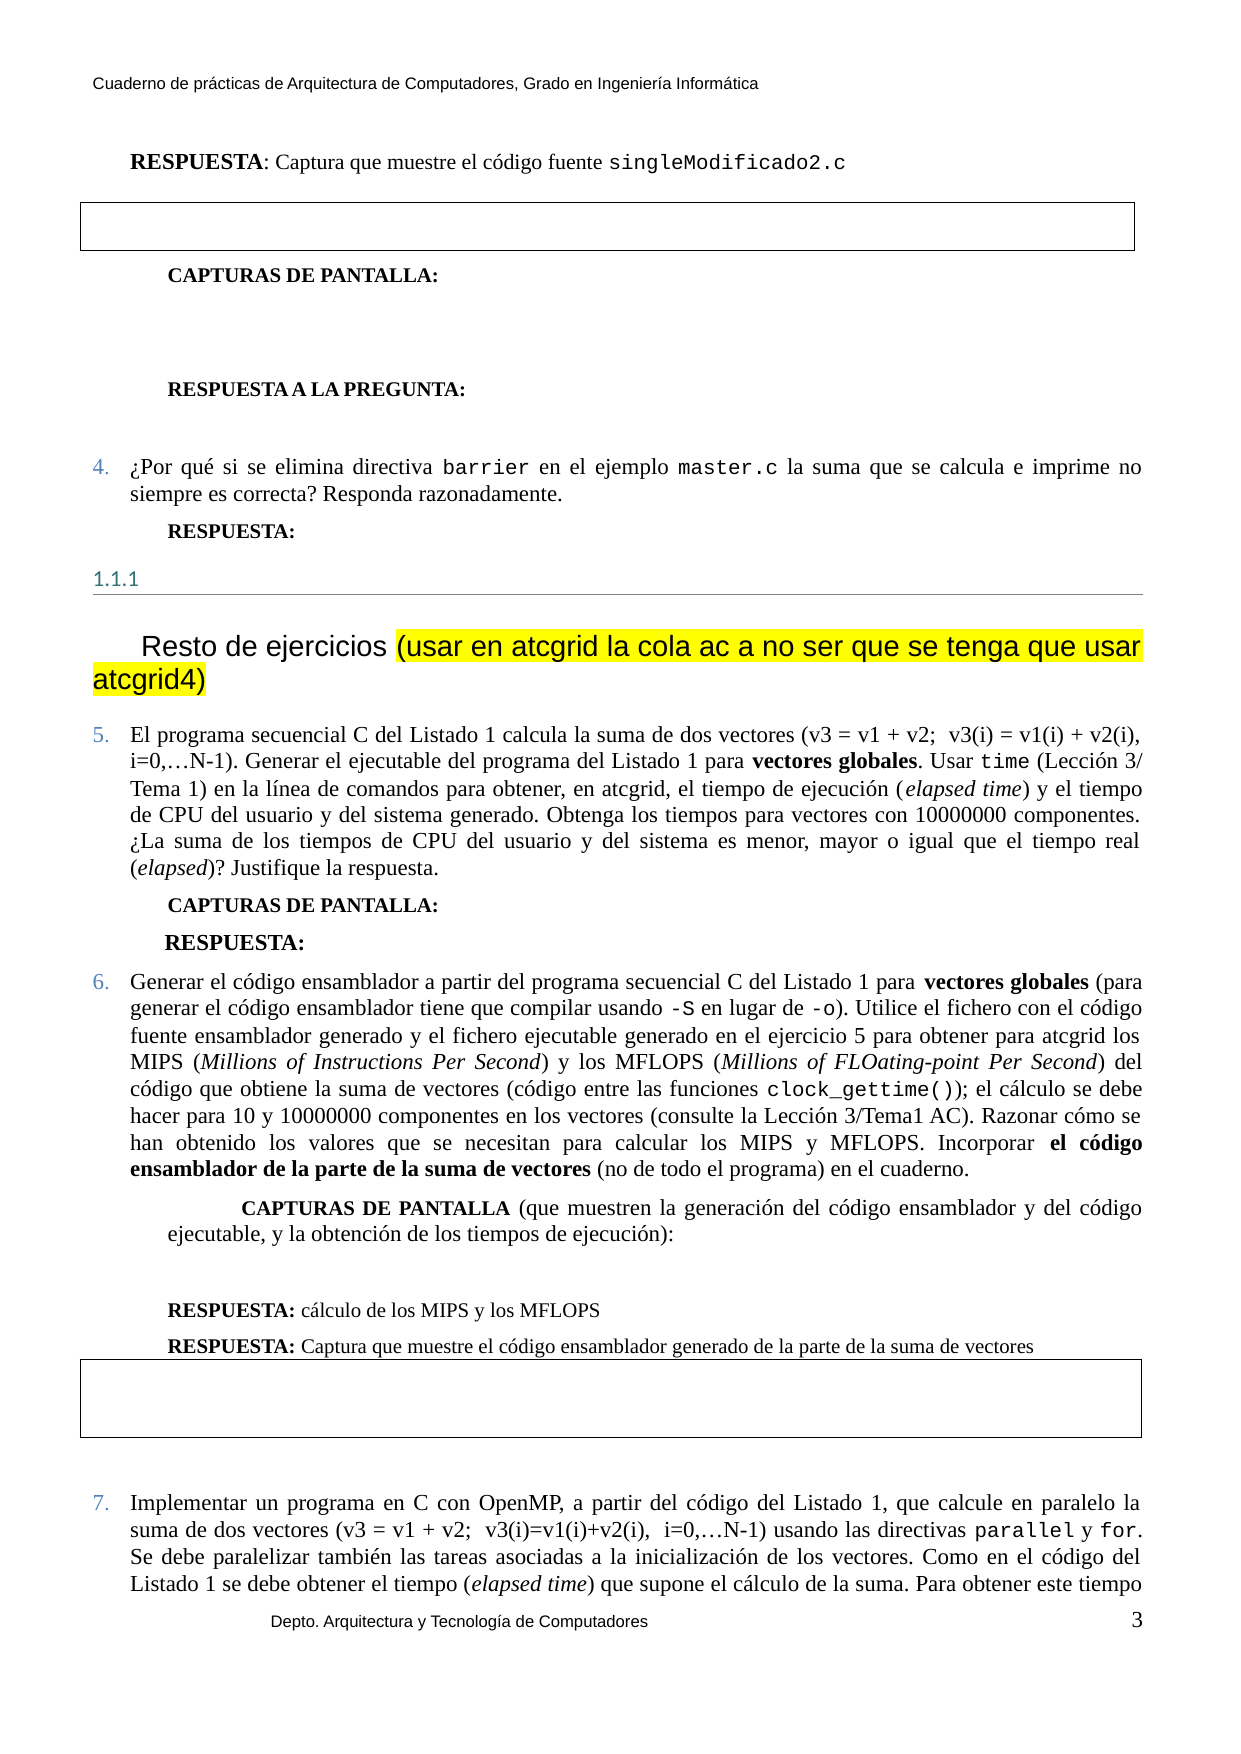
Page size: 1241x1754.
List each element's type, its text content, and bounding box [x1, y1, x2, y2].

text RESPUESTA: Captura que muestre el código ensamblador generado de la parte de la suma de vectores [167, 1334, 1143, 1358]
list CAPTURAS DE PANTALLA (que muestren la generación del código ensamblador y del código ejecutable, y la obtención de los tiempos de ejecución): [167, 1194, 1143, 1246]
list ¿Por qué si se elimina directiva barrier en el ejemplo master.c la suma que se calcula e imprime no siempre es correcta? Responda razonadamente. [92, 453, 1143, 507]
subtitle Resto de ejercicios (usar en atcgrid la cola ac a no ser que se tenga que usar atcgrid4) [92, 628, 1143, 696]
text RESPUESTA: [167, 519, 1143, 543]
text CAPTURAS DE PANTALLA: [167, 892, 1143, 917]
list Generar el código ensamblador a partir del programa secuencial C del Listado 1 para vectores globales (para generar el código ensamblador tiene que compilar usando -S en lugar de -o). Utilice el fichero con el código fuente ensamblador generado y el fichero ejecutable generado en el ejercicio 5 para obtener para atcgrid los MIPS (Millions of Instructions Per Second) y los MFLOPS (Millions of FLOating-point Per Second) del código que obtiene la suma de vectores (código entre las funciones clock_gettime()); el cálculo se debe hacer para 10 y 10000000 componentes en los vectores (consulte la Lección 3/Tema1 AC). Razonar cómo se han obtenido los valores que se necesitan para calcular los MIPS y MFLOPS. Incorporar el código ensamblador de la parte de la suma de vectores (no de todo el programa) en el cuaderno. [92, 968, 1143, 1181]
text RESPUESTA A LA PREGUNTA: [167, 377, 1143, 401]
text CAPTURAS DE PANTALLA: [167, 263, 1143, 287]
table_header [81, 1360, 1141, 1437]
table_header [81, 203, 1134, 249]
list RESPUESTA: [130, 929, 1143, 955]
list Implementar un programa en C con OpenMP, a partir del código del Listado 1, que calcule en paralelo la suma de dos vectores (v3 = v1 + v2; v3(i)=v1(i)+v2(i), i=0,…N-1) usando las directivas parallel y for. Se debe paralelizar también las tareas asociadas a la inicialización de los vectores. Como en el código del Listado 1 se debe obtener el tiempo (elapsed time) que supone el cálculo de la suma. Para obtener este tiempo [92, 1489, 1143, 1596]
text RESPUESTA: cálculo de los MIPS y los MFLOPS [167, 1298, 1143, 1322]
text RESPUESTA: Captura que muestre el código fuente singleModificado2.c [130, 148, 1143, 175]
list El programa secuencial C del Listado 1 calcula la suma de dos vectores (v3 = v1 + v2; v3(i) = v1(i) + v2(i), i=0,…N-1). Generar el ejecutable del programa del Listado 1 para vectores globales. Usar time (Lección 3/ Tema 1) en la línea de comandos para obtener, en atcgrid, el tiempo de ejecución (elapsed time) y el tiempo de CPU del usuario y del sistema generado. Obtenga los tiempos para vectores con 10000000 componentes. ¿La suma de los tiempos de CPU del usuario y del sistema es menor, mayor o igual que el tiempo real (elapsed)? Justifique la respuesta. [92, 721, 1143, 880]
